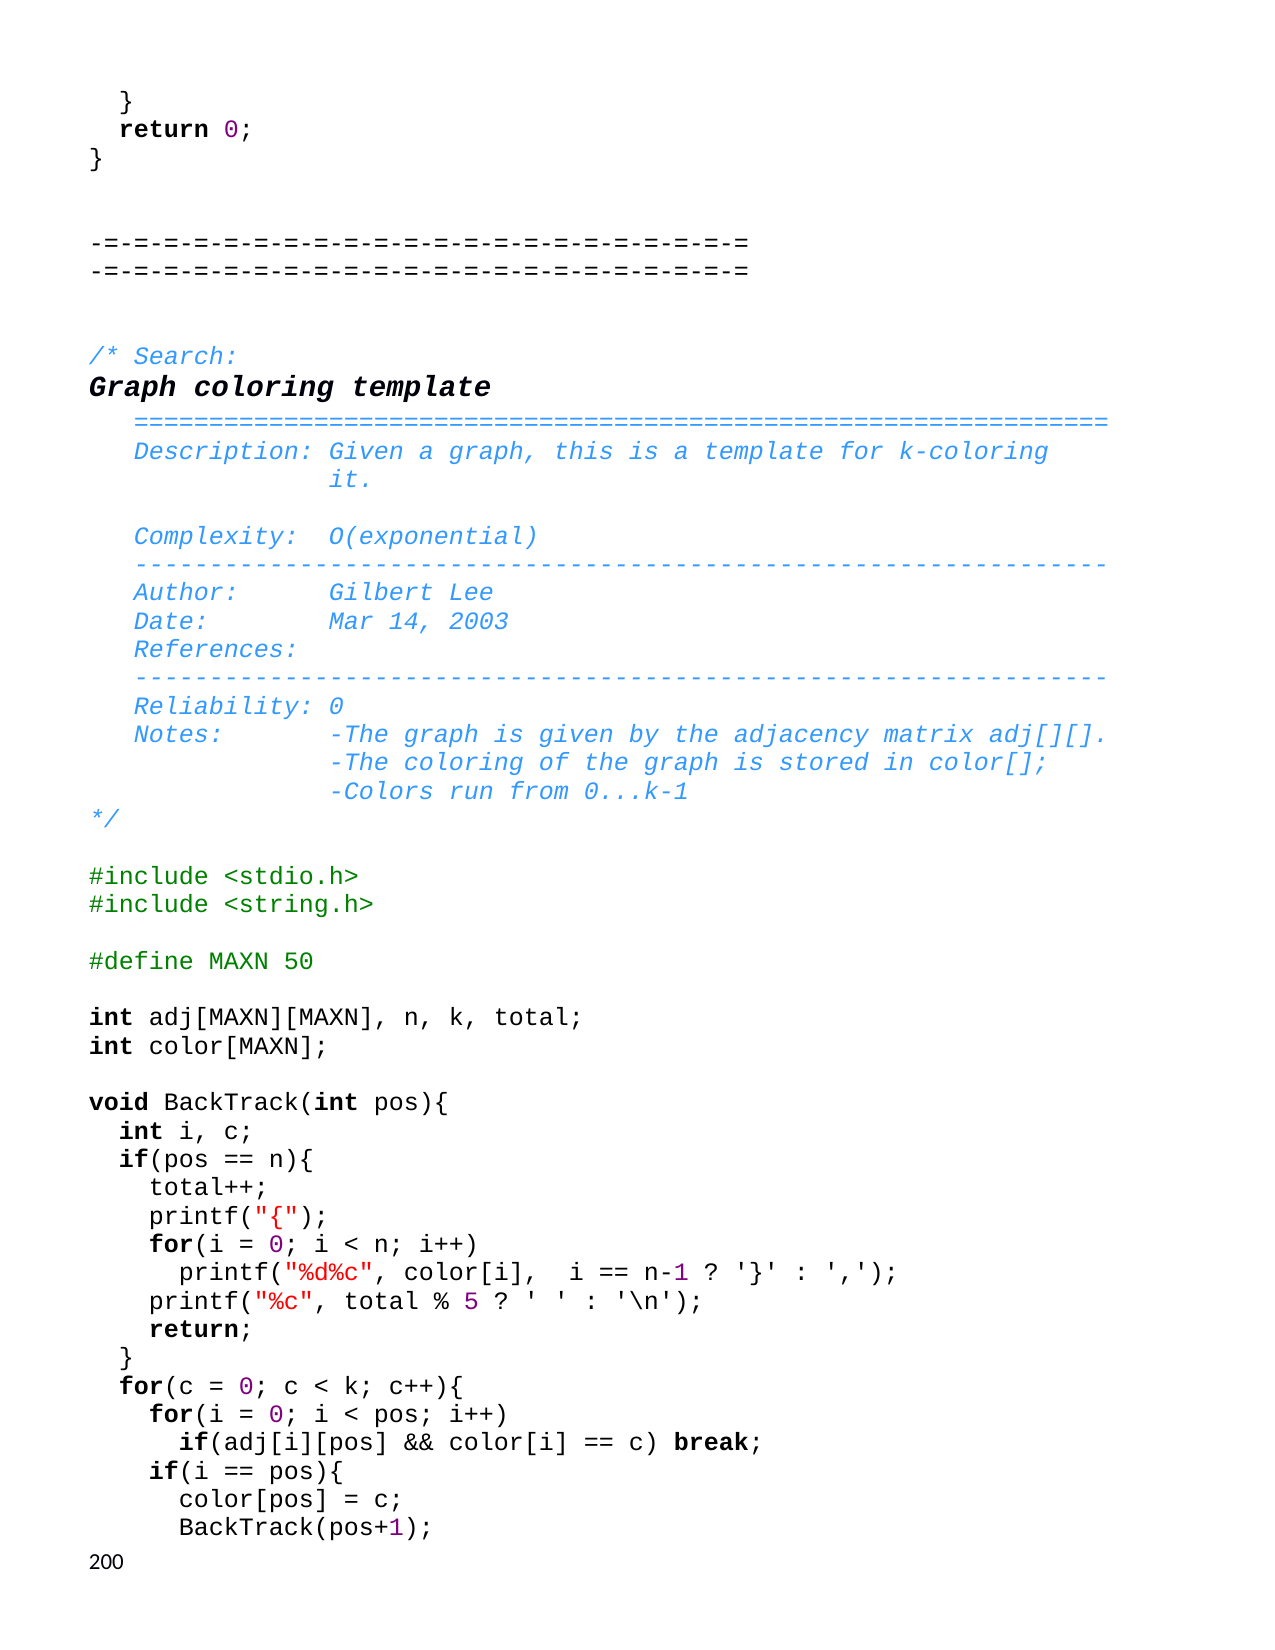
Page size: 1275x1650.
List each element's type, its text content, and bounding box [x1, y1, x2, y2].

text return 0; [89, 117, 1186, 145]
text printf("%d%c", color[i], i == n-1 ? '}' : ','); [89, 1260, 1186, 1288]
text if(i == pos){ [89, 1458, 1186, 1487]
text if(adj[i][pos] && color[i] == c) break; [89, 1430, 1186, 1458]
text ----------------------------------------------------------------- [89, 665, 1186, 693]
text return; [89, 1317, 1186, 1345]
text -Colors run from 0...k-1 [89, 778, 1186, 807]
text } [89, 1345, 1186, 1373]
text color[pos] = c; [89, 1487, 1186, 1515]
text #include <stdio.h> [89, 863, 1186, 892]
text */ [89, 807, 1186, 835]
text Date: Mar 14, 2003 [89, 608, 1186, 637]
text total++; [89, 1175, 1186, 1203]
text Reliability: 0 [89, 693, 1186, 722]
text #include <string.h> [89, 892, 1186, 920]
text -=-=-=-=-=-=-=-=-=-=-=-=-=-=-=-=-=-=-=-=-=-= [89, 230, 1186, 259]
text int i, c; [89, 1118, 1186, 1147]
text -The coloring of the graph is stored in color[]; [89, 750, 1186, 778]
text if(pos == n){ [89, 1147, 1186, 1175]
text /* Search: [89, 344, 1186, 372]
text printf("%c", total % 5 ? ' ' : '\n'); [89, 1288, 1186, 1317]
text Notes: -The graph is given by the adjacency matrix adj[][]. [89, 722, 1186, 750]
text ----------------------------------------------------------------- [89, 552, 1186, 580]
text Complexity: O(exponential) [89, 523, 1186, 552]
text BackTrack(pos+1); [89, 1515, 1186, 1543]
text for(i = 0; i < n; i++) [89, 1232, 1186, 1260]
subtitle Graph coloring template [89, 372, 1186, 405]
text void BackTrack(int pos){ [89, 1090, 1186, 1118]
text #define MAXN 50 [89, 948, 1186, 977]
text } [89, 145, 1186, 174]
text int adj[MAXN][MAXN], n, k, total; [89, 1005, 1186, 1033]
text ================================================================= [89, 410, 1186, 438]
text } [89, 89, 1186, 117]
text for(i = 0; i < pos; i++) [89, 1402, 1186, 1430]
text printf("{"); [89, 1203, 1186, 1232]
text int color[MAXN]; [89, 1033, 1186, 1062]
text Description: Given a graph, this is a template for k-coloring [89, 438, 1186, 467]
text Author: Gilbert Lee [89, 580, 1186, 608]
text References: [89, 637, 1186, 665]
text -=-=-=-=-=-=-=-=-=-=-=-=-=-=-=-=-=-=-=-=-=-= [89, 259, 1186, 287]
text for(c = 0; c < k; c++){ [89, 1373, 1186, 1402]
text it. [89, 467, 1186, 495]
